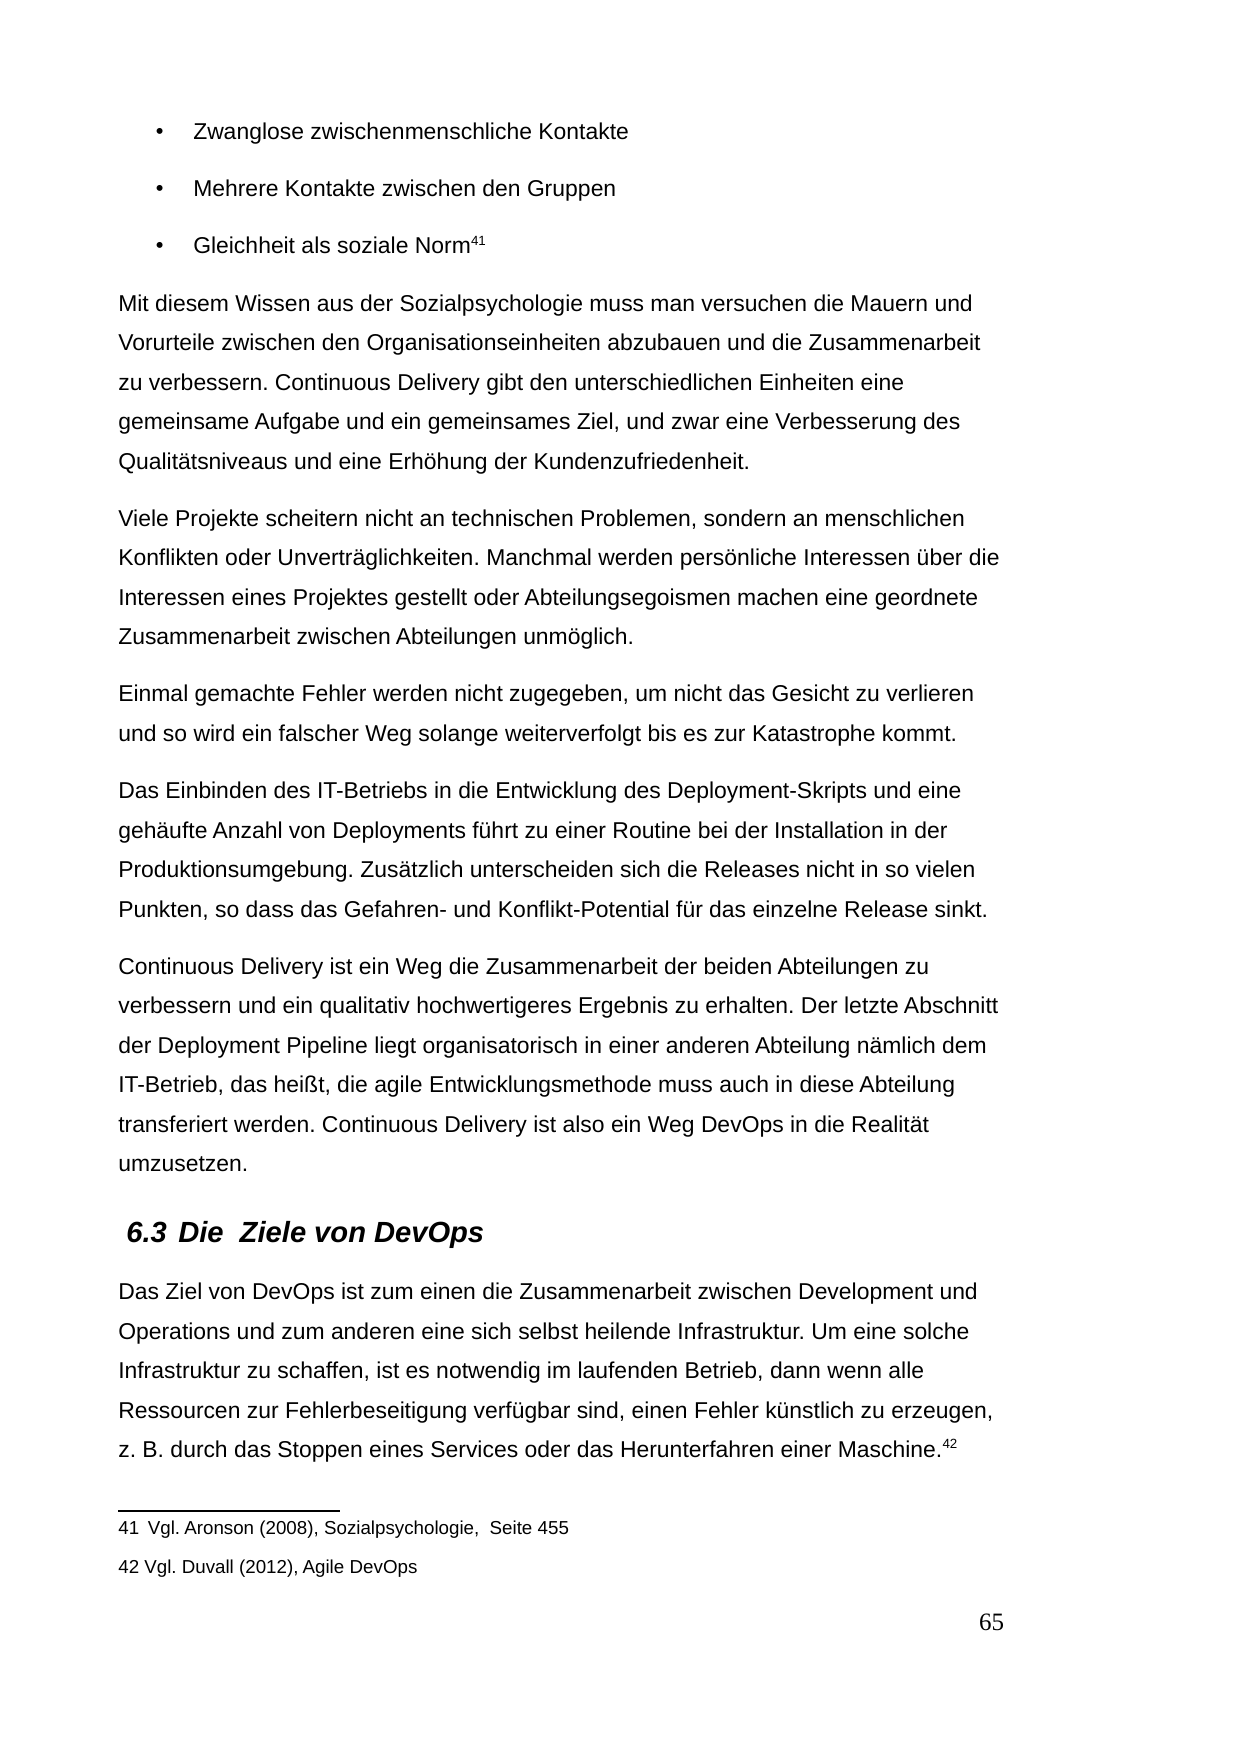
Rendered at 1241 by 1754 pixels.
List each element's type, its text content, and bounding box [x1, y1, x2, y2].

text Viele Projekte scheitern nicht an technischen Problemen, sondern an menschlichen Konflikten oder Unverträglichkeiten. Manchmal werden persönliche Interessen über die Interessen eines Projektes gestellt oder Abteilungsegoismen machen eine geordnete Zusammenarbeit zwischen Abteilungen unmöglich. [118, 505, 1004, 649]
subtitle Die Ziele von DevOps [118, 1214, 1004, 1248]
list Vgl. Aronson (2008), Sozialpsychologie, Seite 455 [118, 1517, 1004, 1538]
text Vgl. Duvall (2012), Agile DevOps [118, 1556, 1004, 1578]
text Das Ziel von DevOps ist zum einen die Zusammenarbeit zwischen Development und Operations und zum anderen eine sich selbst heilende Infrastruktur. Um eine solche Infrastruktur zu schaffen, ist es notwendig im laufenden Betrieb, dann wenn alle Ressourcen zur Fehlerbeseitigung verfügbar sind, einen Fehler künstlich zu erzeugen, z. B. durch das Stoppen eines Services oder das Herunterfahren einer Maschine. [118, 1278, 1004, 1463]
text Continuous Delivery ist ein Weg die Zusammenarbeit der beiden Abteilungen zu verbessern und ein qualitativ hochwertigeres Ergebnis zu erhalten. Der letzte Abschnitt der Deployment Pipeline liegt organisatorisch in einer anderen Abteilung nämlich dem IT-Betrieb, das heißt, die agile Entwicklungsmethode muss auch in diese Abteilung transferiert werden. Continuous Delivery ist also ein Weg DevOps in die Realität umzusetzen. [118, 953, 1004, 1176]
list Zwanglose zwischenmenschliche Kontakte [156, 118, 1004, 144]
list Mehrere Kontakte zwischen den Gruppen [156, 175, 1004, 202]
text Einmal gemachte Fehler werden nicht zugegeben, um nicht das Gesicht zu verlieren und so wird ein falscher Weg solange weiterverfolgt bis es zur Katastrophe kommt. [118, 680, 1004, 746]
text Mit diesem Wissen aus der Sozialpsychologie muss man versuchen die Mauern und Vorurteile zwischen den Organisationseinheiten abzubauen und die Zusammenarbeit zu verbessern. Continuous Delivery gibt den unterschiedlichen Einheiten eine gemeinsame Aufgabe und ein gemeinsames Ziel, und zwar eine Verbesserung des Qualitätsniveaus und eine Erhöhung der Kundenzufriedenheit. [118, 290, 1004, 474]
text Das Einbinden des IT-Betriebs in die Entwicklung des Deployment-Skripts und eine gehäufte Anzahl von Deployments führt zu einer Routine bei der Installation in der Produktionsumgebung. Zusätzlich unterscheiden sich die Releases nicht in so vielen Punkten, so dass das Gefahren- und Konflikt-Potential für das einzelne Release sinkt. [118, 777, 1004, 922]
list Gleichheit als soziale Norm [156, 232, 1004, 259]
